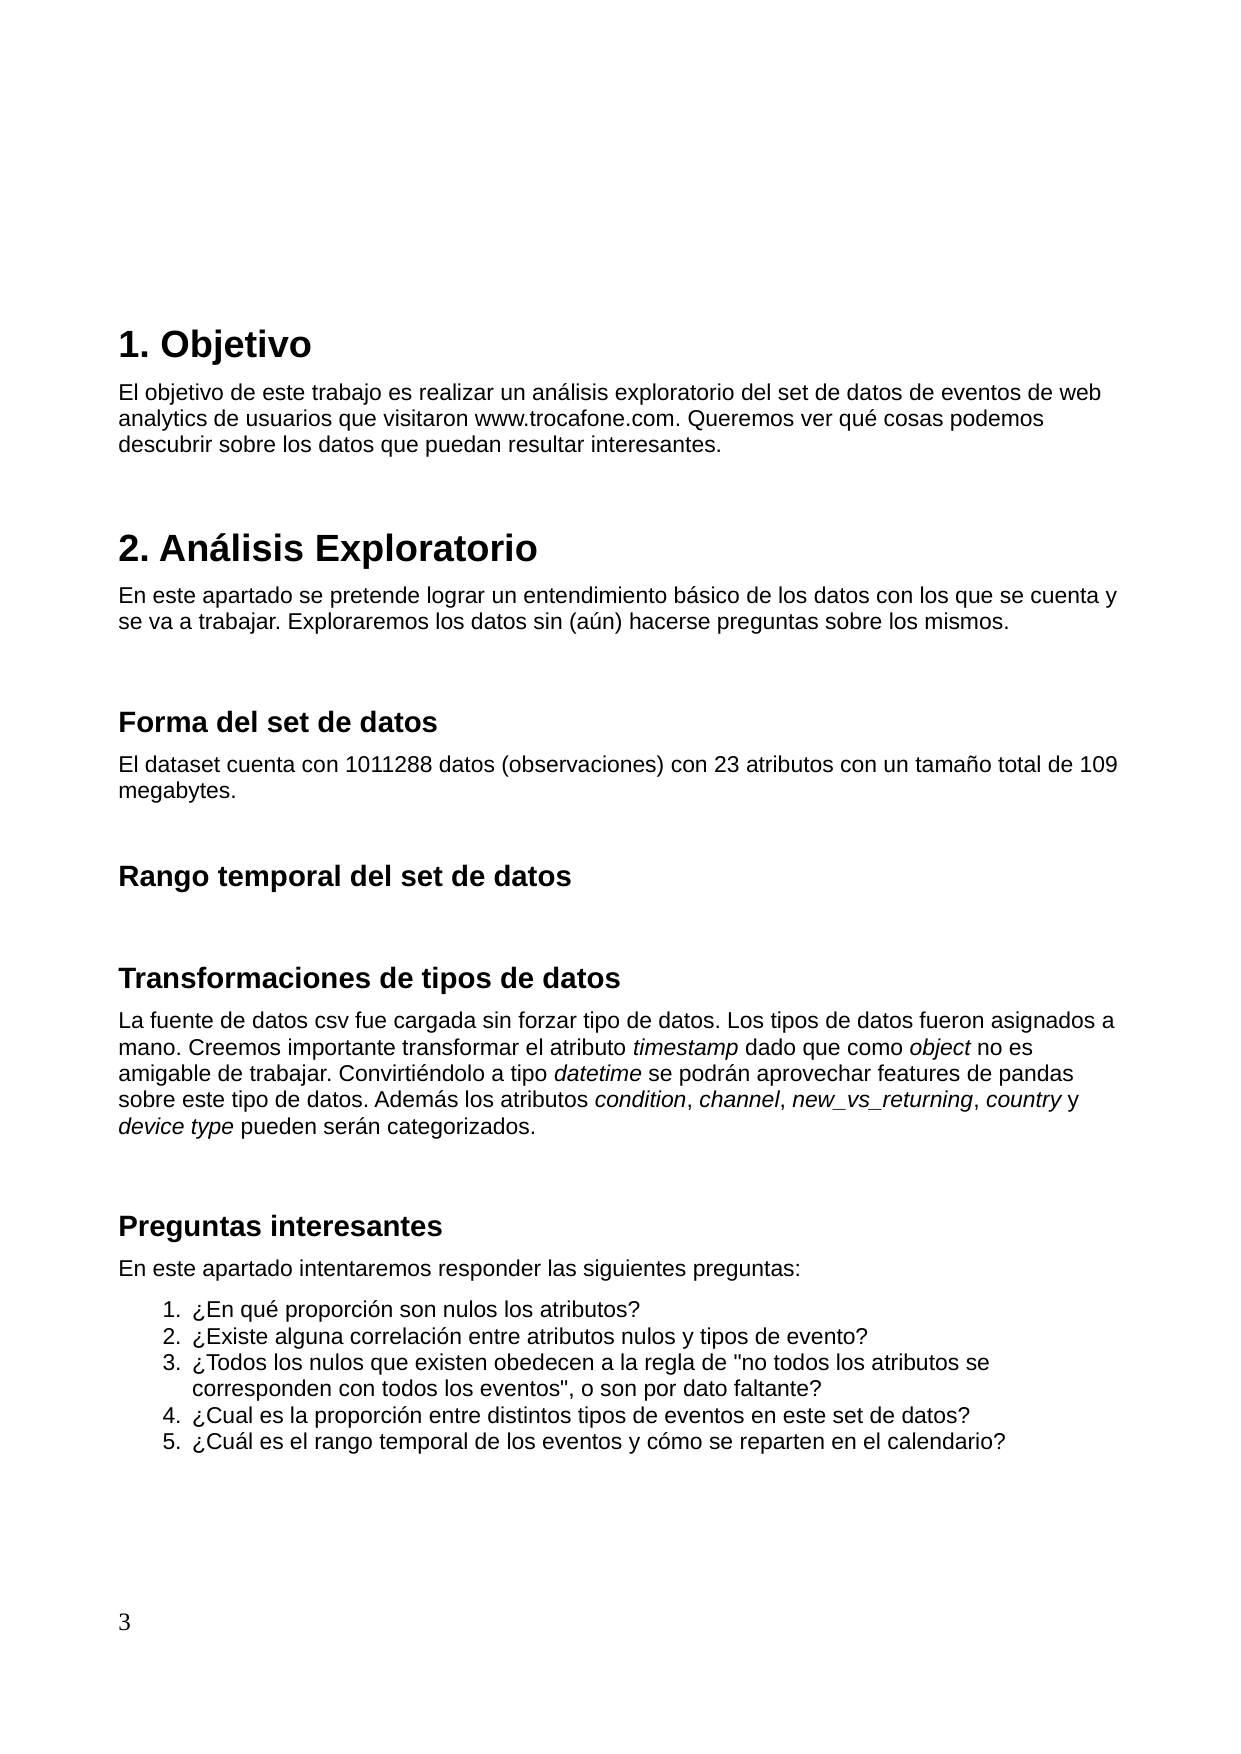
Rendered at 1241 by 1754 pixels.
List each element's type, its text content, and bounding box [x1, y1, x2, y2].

text En este apartado intentaremos responder las siguientes preguntas: [118, 1255, 1122, 1282]
text El dataset cuenta con 1011288 datos (observaciones) con 23 atributos con un tamaño total de 109 megabytes. [118, 751, 1122, 804]
subtitle Forma del set de datos [118, 705, 1122, 738]
list ¿Existe alguna correlación entre atributos nulos y tipos de evento? [162, 1323, 1122, 1349]
list ¿Cuál es el rango temporal de los eventos y cómo se reparten en el calendario? [162, 1428, 1122, 1454]
text El objetivo de este trabajo es realizar un análisis exploratorio del set de datos de eventos de web analytics de usuarios que visitaron www.trocafone.com. Queremos ver qué cosas podemos descubrir sobre los datos que puedan resultar interesantes. [118, 378, 1122, 457]
list ¿En qué proporción son nulos los atributos? [162, 1296, 1122, 1323]
text La fuente de datos csv fue cargada sin forzar tipo de datos. Los tipos de datos fueron asignados a mano. Creemos importante transformar el atributo timestamp dado que como object no es amigable de trabajar. Convirtiéndolo a tipo datetime se podrán aprovechar features de pandas sobre este tipo de datos. Además los atributos condition, channel, new_vs_returning, country y device type pueden serán categorizados. [118, 1007, 1122, 1139]
subtitle Preguntas interesantes [118, 1209, 1122, 1243]
list ¿Todos los nulos que existen obedecen a la regla de "no todos los atributos se corresponden con todos los eventos", o son por dato faltante? [162, 1349, 1122, 1402]
subtitle 1. Objetivo [118, 322, 1122, 366]
subtitle 2. Análisis Exploratorio [118, 526, 1122, 569]
subtitle Transformaciones de tipos de datos [118, 961, 1122, 995]
list ¿Cual es la proporción entre distintos tipos de eventos en este set de datos? [162, 1402, 1122, 1428]
text En este apartado se pretende lograr un entendimiento básico de los datos con los que se cuenta y se va a trabajar. Exploraremos los datos sin (aún) hacerse preguntas sobre los mismos. [118, 582, 1122, 635]
subtitle Rango temporal del set de datos [118, 859, 1122, 893]
